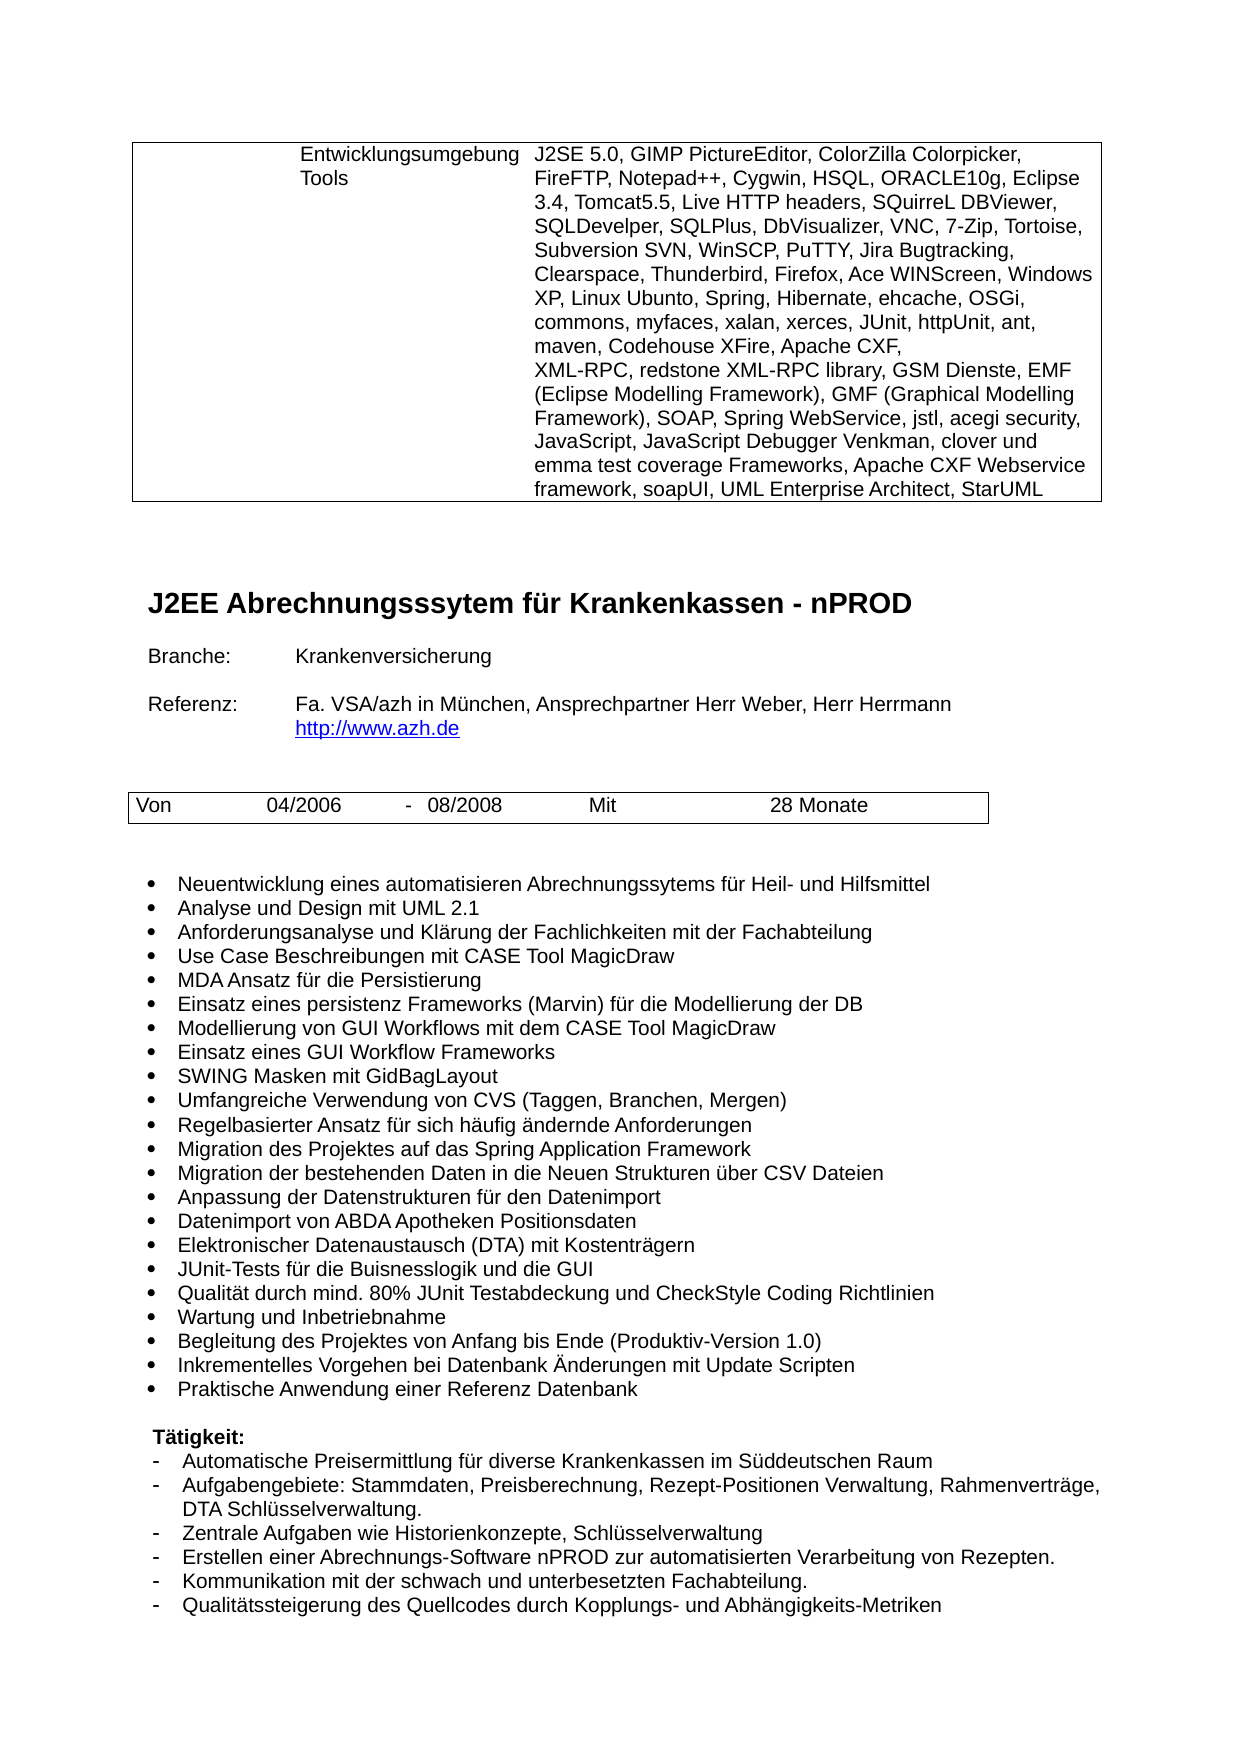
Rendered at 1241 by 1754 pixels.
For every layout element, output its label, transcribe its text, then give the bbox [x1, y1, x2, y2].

table_header Von [129, 793, 259, 823]
text Tätigkeit: [152, 1425, 1110, 1449]
list Use Case Beschreibungen mit CASE Tool MagicDraw [148, 944, 1110, 968]
list Umfangreiche Verwendung von CVS (Taggen, Branchen, Mergen) [148, 1088, 1110, 1112]
list Qualitätssteigerung des Quellcodes durch Kopplungs- und Abhängigkeits-Metriken [152, 1593, 1110, 1617]
list Zentrale Aufgaben wie Historienkonzepte, Schlüsselverwaltung [152, 1521, 1110, 1545]
list Migration des Projektes auf das Spring Application Framework [148, 1136, 1110, 1161]
table_header - [398, 793, 420, 823]
list SWING Masken mit GidBagLayout [148, 1064, 1110, 1088]
list Begleitung des Projektes von Anfang bis Ende (Produktiv-Version 1.0) [148, 1329, 1110, 1353]
list Neuentwicklung eines automatisieren Abrechnungssytems für Heil- und Hilfsmittel [148, 872, 1110, 896]
list Anforderungsanalyse und Klärung der Fachlichkeiten mit der Fachabteilung [148, 920, 1110, 944]
table_cell [133, 143, 297, 501]
list Inkrementelles Vorgehen bei Datenbank Änderungen mit Update Scripten [148, 1353, 1110, 1377]
list JUnit-Tests für die Buisnesslogik und die GUI [148, 1257, 1110, 1281]
table_cell J2SE 5.0, GIMP PictureEditor, ColorZilla Colorpicker, FireFTP, Notepad++, Cygwin, HSQL, ORACLE10g, Eclipse 3.4, Tomcat5.5, Live HTTP headers, SQuirreL DBViewer, SQLDevelper, SQLPlus, DbVisualizer, VNC, 7-Zip, Tortoise, Subversion SVN, WinSCP, PuTTY, Jira Bugtracking, Clearspace, Thunderbird, Firefox, Ace WINScreen, Windows XP, Linux Ubunto, Spring, Hibernate, ehcache, OSGi, commons, myfaces, xalan, xerces, JUnit, httpUnit, ant, maven, Codehouse XFire, Apache CXF, XML-RPC, redstone XML-RPC library, GSM Dienste, EMF (Eclipse Modelling Framework), GMF (Graphical Modelling Framework), SOAP, Spring WebService, jstl, acegi security, JavaScript, JavaScript Debugger Venkman, clover und emma test coverage Frameworks, Apache CXF Webservice framework, soapUI, UML Enterprise Architect, StarUML [531, 143, 1101, 501]
table_header 08/2008 [420, 793, 581, 823]
list Praktische Anwendung einer Referenz Datenbank [148, 1377, 1110, 1401]
table_header 28 Monate [763, 793, 988, 823]
list Aufgabengebiete: Stammdaten, Preisberechnung, Rezept-Positionen Verwaltung, Rahmenverträge, DTA Schlüsselverwaltung. [152, 1473, 1110, 1521]
table_header Mit [581, 793, 762, 823]
text http://www.azh.de [221, 716, 1110, 768]
list Elektronischer Datenaustausch (DTA) mit Kostenträgern [148, 1233, 1110, 1257]
list Analyse und Design mit UML 2.1 [148, 896, 1110, 920]
list Erstellen einer Abrechnungs-Software nPROD zur automatisierten Verarbeitung von Rezepten. [152, 1545, 1110, 1569]
list Regelbasierter Ansatz für sich häufig ändernde Anforderungen [148, 1112, 1110, 1136]
list Qualität durch mind. 80% JUnit Testabdeckung und CheckStyle Coding Richtlinien [148, 1281, 1110, 1305]
list Datenimport von ABDA Apotheken Positionsdaten [148, 1209, 1110, 1233]
list Einsatz eines GUI Workflow Frameworks [148, 1040, 1110, 1064]
table_header 04/2006 [259, 793, 398, 823]
list Automatische Preisermittlung für diverse Krankenkassen im Süddeutschen Raum [152, 1449, 1110, 1473]
subtitle J2EE Abrechnungsssytem für Krankenkassen - nPROD [148, 587, 1110, 620]
list Anpassung der Datenstrukturen für den Datenimport [148, 1184, 1110, 1209]
text Referenz: Fa. VSA/azh in München, Ansprechpartner Herr Weber, Herr Herrmann [148, 692, 1110, 716]
list Kommunikation mit der schwach und unterbesetzten Fachabteilung. [152, 1569, 1110, 1593]
list Modellierung von GUI Workflows mit dem CASE Tool MagicDraw [148, 1016, 1110, 1040]
list Wartung und Inbetriebnahme [148, 1305, 1110, 1329]
text Branche: Krankenversicherung [148, 644, 1110, 668]
list MDA Ansatz für die Persistierung [148, 968, 1110, 992]
table_cell Entwicklungsumgebung Tools [297, 143, 531, 501]
list Migration der bestehenden Daten in die Neuen Strukturen über CSV Dateien [148, 1161, 1110, 1184]
list Einsatz eines persistenz Frameworks (Marvin) für die Modellierung der DB [148, 992, 1110, 1016]
